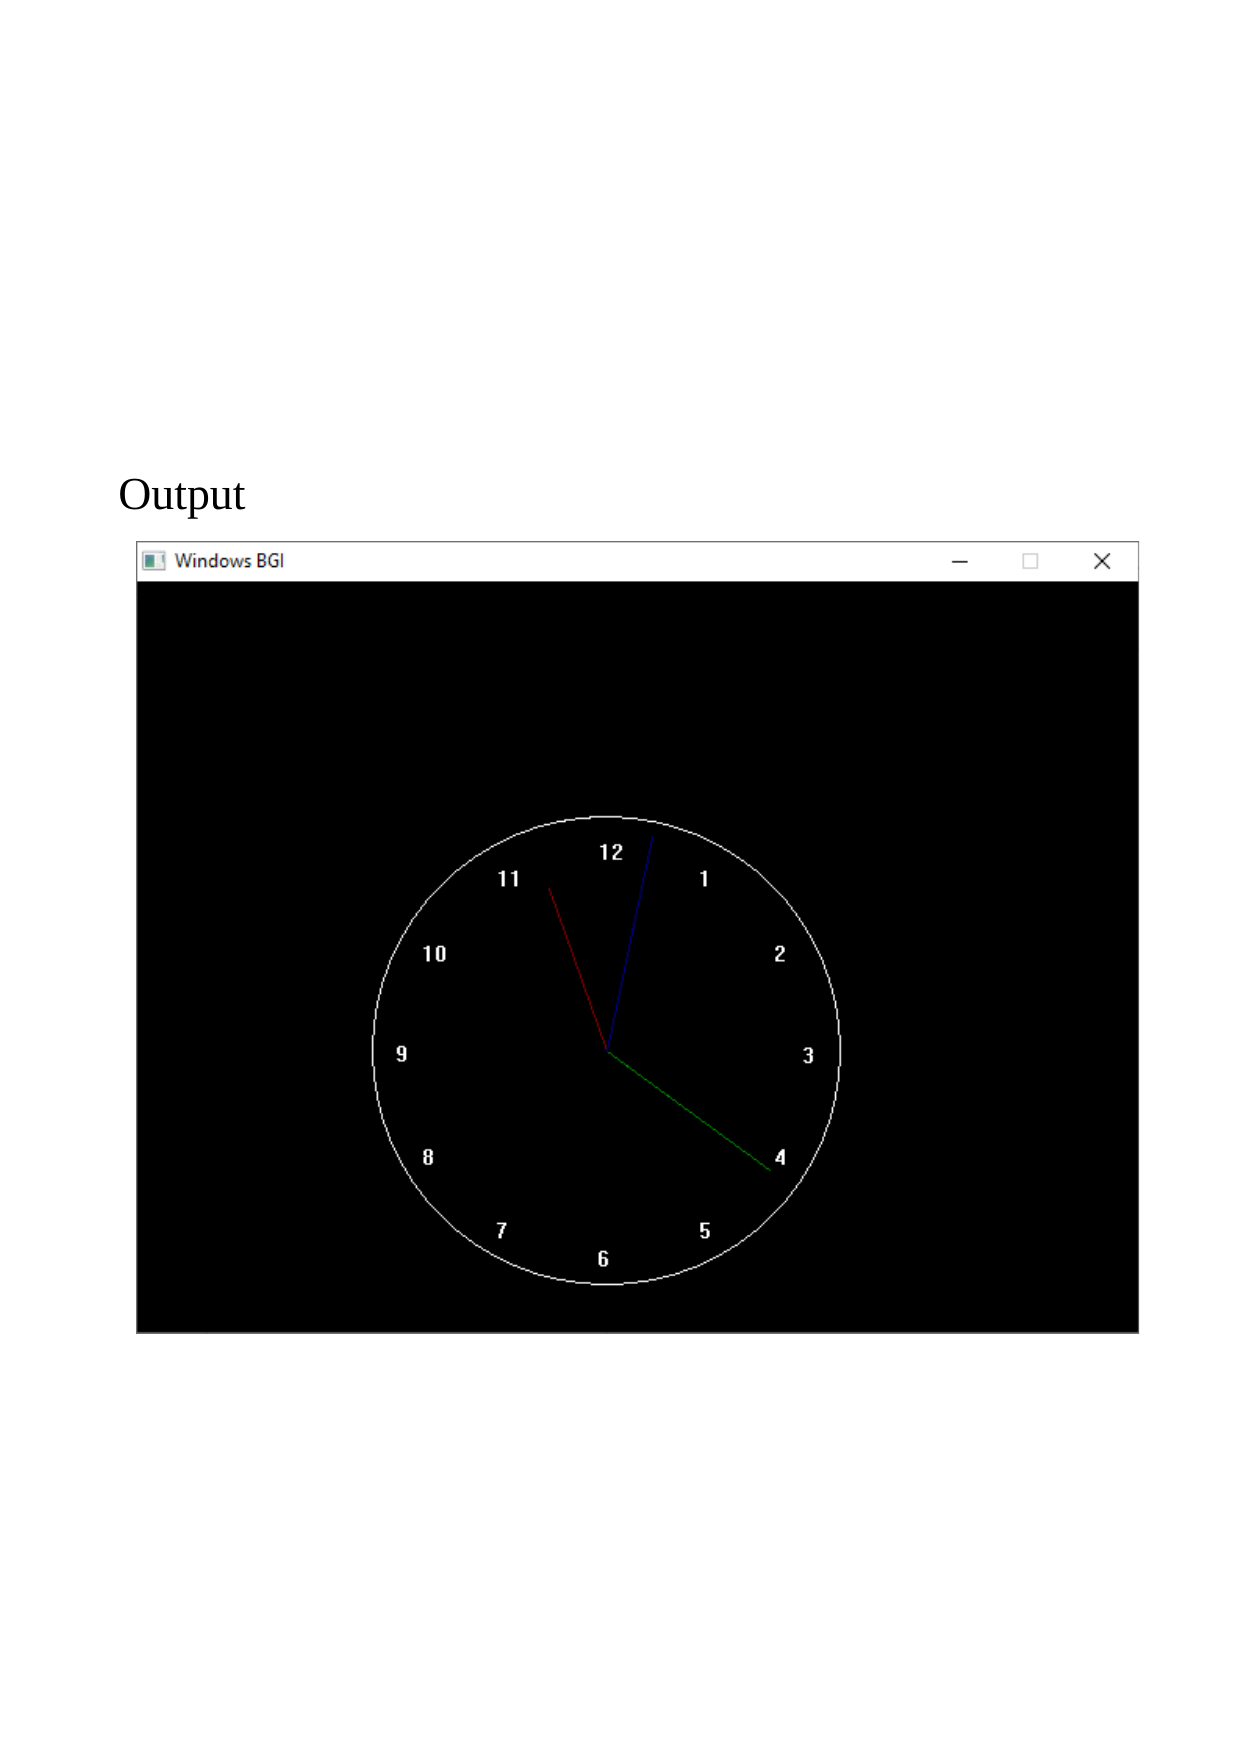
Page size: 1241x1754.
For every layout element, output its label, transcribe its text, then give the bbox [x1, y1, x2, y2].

picture [136, 541, 1140, 1334]
text Output [118, 467, 1157, 519]
